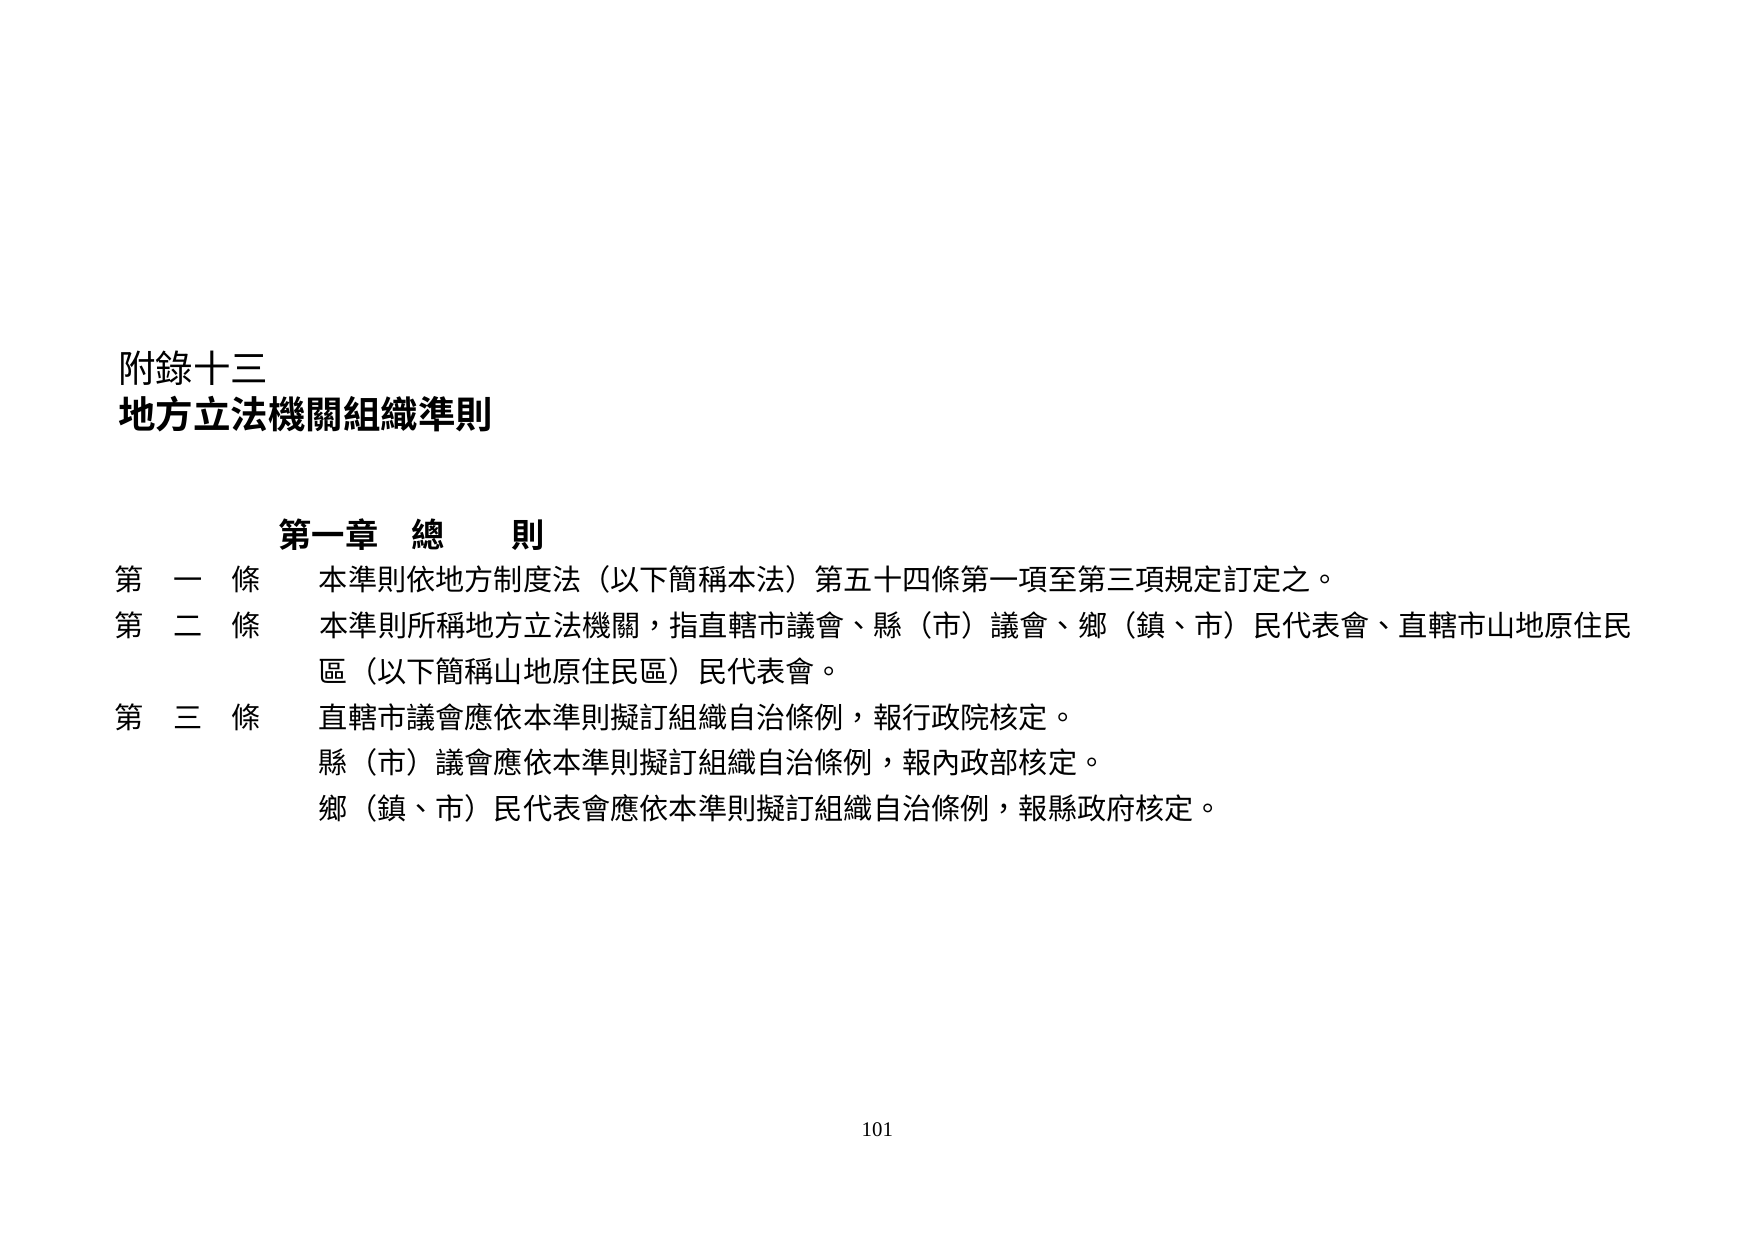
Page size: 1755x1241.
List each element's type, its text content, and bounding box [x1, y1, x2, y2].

text 地方立法機關組織準則 [118, 392, 1636, 438]
text 第一章 總 則 [118, 491, 1636, 554]
text 第 三 條 直轄市議會應依本準則擬訂組織自治條例，報行政院核定。 [114, 691, 1636, 737]
text 附錄十三 [118, 346, 1636, 392]
text 第 二 條 本準則所稱地方立法機關，指直轄市議會、縣（市）議會、鄉（鎮、市）民代表會、直轄市山地原住民區（以下簡稱山地原住民區）民代表會。 [114, 600, 1636, 691]
text 鄉（鎮、市）民代表會應依本準則擬訂組織自治條例，報縣政府核定。 [114, 783, 1636, 829]
text 第 一 條 本準則依地方制度法（以下簡稱本法）第五十四條第一項至第三項規定訂定之。 [114, 554, 1636, 600]
text 縣（市）議會應依本準則擬訂組織自治條例，報內政部核定。 [114, 737, 1636, 783]
